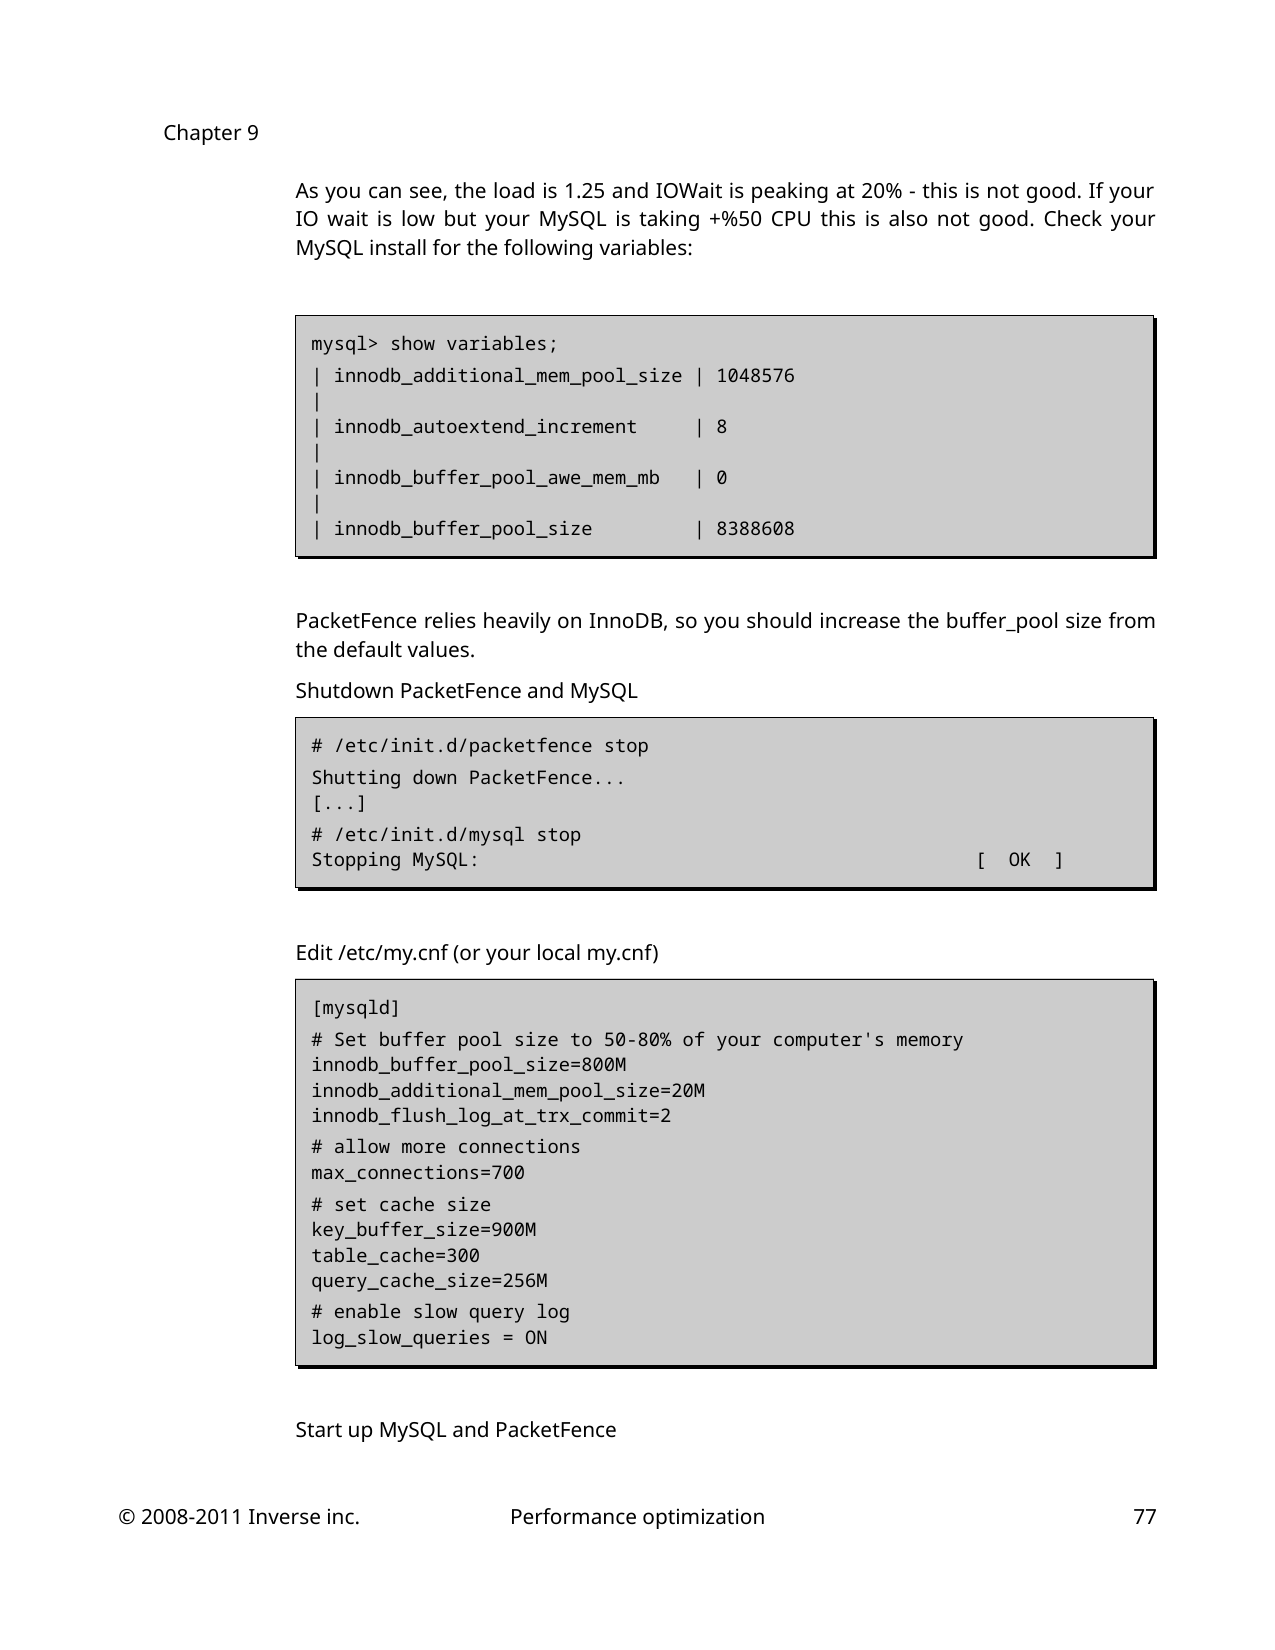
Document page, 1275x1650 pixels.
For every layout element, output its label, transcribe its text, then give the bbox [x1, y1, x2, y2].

text # Set buffer pool size to 50-80% of your computer's memory innodb_buffer_pool_size=800M innodb_additional_mem_pool_size=20M innodb_flush_log_at_trx_commit=2 [296, 1010, 1153, 1118]
text PacketFence relies heavily on InnoDB, so you should increase the buffer_pool size from the default values. [295, 606, 1157, 663]
text # /etc/init.d/packetfence stop [296, 718, 1153, 748]
text # enable slow query log log_slow_queries = ON [296, 1283, 1153, 1365]
text mysql> show variables; [296, 316, 1153, 346]
text | innodb_additional_mem_pool_size | 1048576 | | innodb_autoextend_increment | 8 | | innodb_buffer_pool_awe_mem_mb | 0 | | innodb_buffer_pool_size | 8388608 [296, 346, 1153, 556]
text # set cache size key_buffer_size=900M table_cache=300 query_cache_size=256M [296, 1175, 1153, 1283]
text # /etc/init.d/mysql stop Stopping MySQL: [ OK ] [296, 805, 1153, 887]
text # allow more connections max_connections=700 [296, 1118, 1153, 1175]
text As you can see, the load is 1.25 and IOWait is peaking at 20% - this is not good. If your IO wait is low but your MySQL is taking +%50 CPU this is also not good. Check your MySQL install for the following variables: [295, 176, 1157, 261]
text Shutdown PacketFence and MySQL [295, 676, 1157, 704]
text Edit /etc/my.cnf (or your local my.cnf) [295, 938, 1157, 966]
text [mysqld] [296, 980, 1153, 1010]
text Shutting down PacketFence... [...] [296, 748, 1153, 805]
text Start up MySQL and PacketFence [295, 1416, 1157, 1444]
